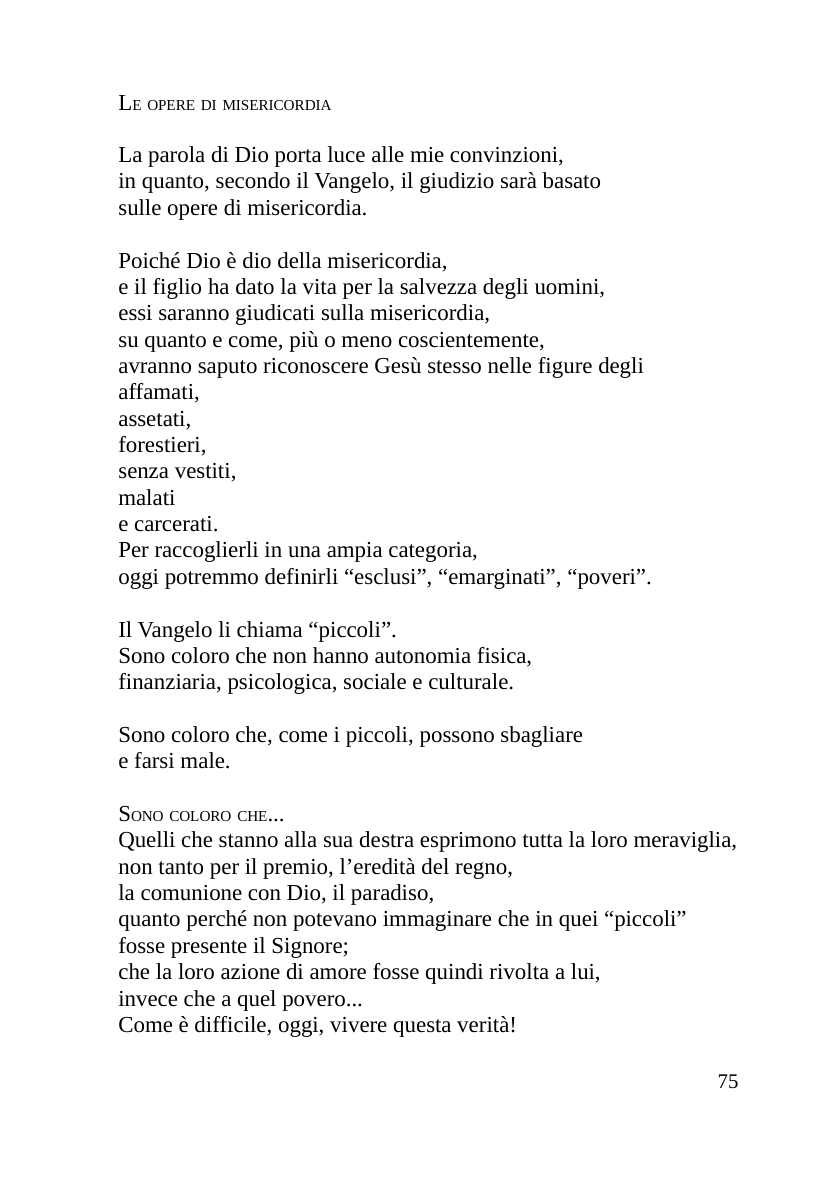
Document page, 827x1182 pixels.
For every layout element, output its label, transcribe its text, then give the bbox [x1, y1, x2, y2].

text che la loro azione di amore fosse quindi rivolta a lui, [88, 958, 738, 984]
text oggi potremmo definirli “esclusi”, “emarginati”, “poveri”. [88, 563, 738, 589]
text assetati, [88, 405, 738, 431]
text la comunione con Dio, il paradiso, [88, 879, 738, 906]
text Le opere di misericordia [88, 88, 738, 115]
text finanziaria, psicologica, sociale e culturale. [88, 668, 738, 695]
text non tanto per il premio, l’eredità del regno, [88, 853, 738, 879]
text e farsi male. [88, 747, 738, 774]
text essi saranno giudicati sulla misericordia, [88, 299, 738, 326]
text Quelli che stanno alla sua destra esprimono tutta la loro meraviglia, [88, 826, 738, 853]
text Il Vangelo li chiama “piccoli”. [88, 616, 738, 642]
text forestieri, [88, 431, 738, 457]
text Sono coloro che, come i piccoli, possono sbagliare [88, 721, 738, 747]
text invece che a quel povero... [88, 984, 738, 1011]
text e il figlio ha dato la vita per la salvezza degli uomini, [88, 273, 738, 299]
text Sono coloro che... [88, 800, 738, 826]
text Sono coloro che non hanno autonomia fisica, [88, 642, 738, 668]
text Per raccoglierli in una ampia categoria, [88, 537, 738, 563]
text su quanto e come, più o meno coscientemente, [88, 326, 738, 352]
text quanto perché non potevano immaginare che in quei “piccoli” [88, 906, 738, 932]
text senza vestiti, [88, 457, 738, 484]
text avranno saputo riconoscere Gesù stesso nelle figure degli [88, 352, 738, 378]
text Come è difficile, oggi, vivere questa verità! [88, 1011, 738, 1037]
text malati [88, 484, 738, 510]
text affamati, [88, 378, 738, 405]
text in quanto, secondo il Vangelo, il giudizio sarà basato [88, 168, 738, 194]
text fosse presente il Signore; [88, 932, 738, 958]
text La parola di Dio porta luce alle mie convinzioni, [88, 141, 738, 168]
text sulle opere di misericordia. [88, 194, 738, 220]
text Poiché Dio è dio della misericordia, [88, 247, 738, 273]
text e carcerati. [88, 510, 738, 537]
